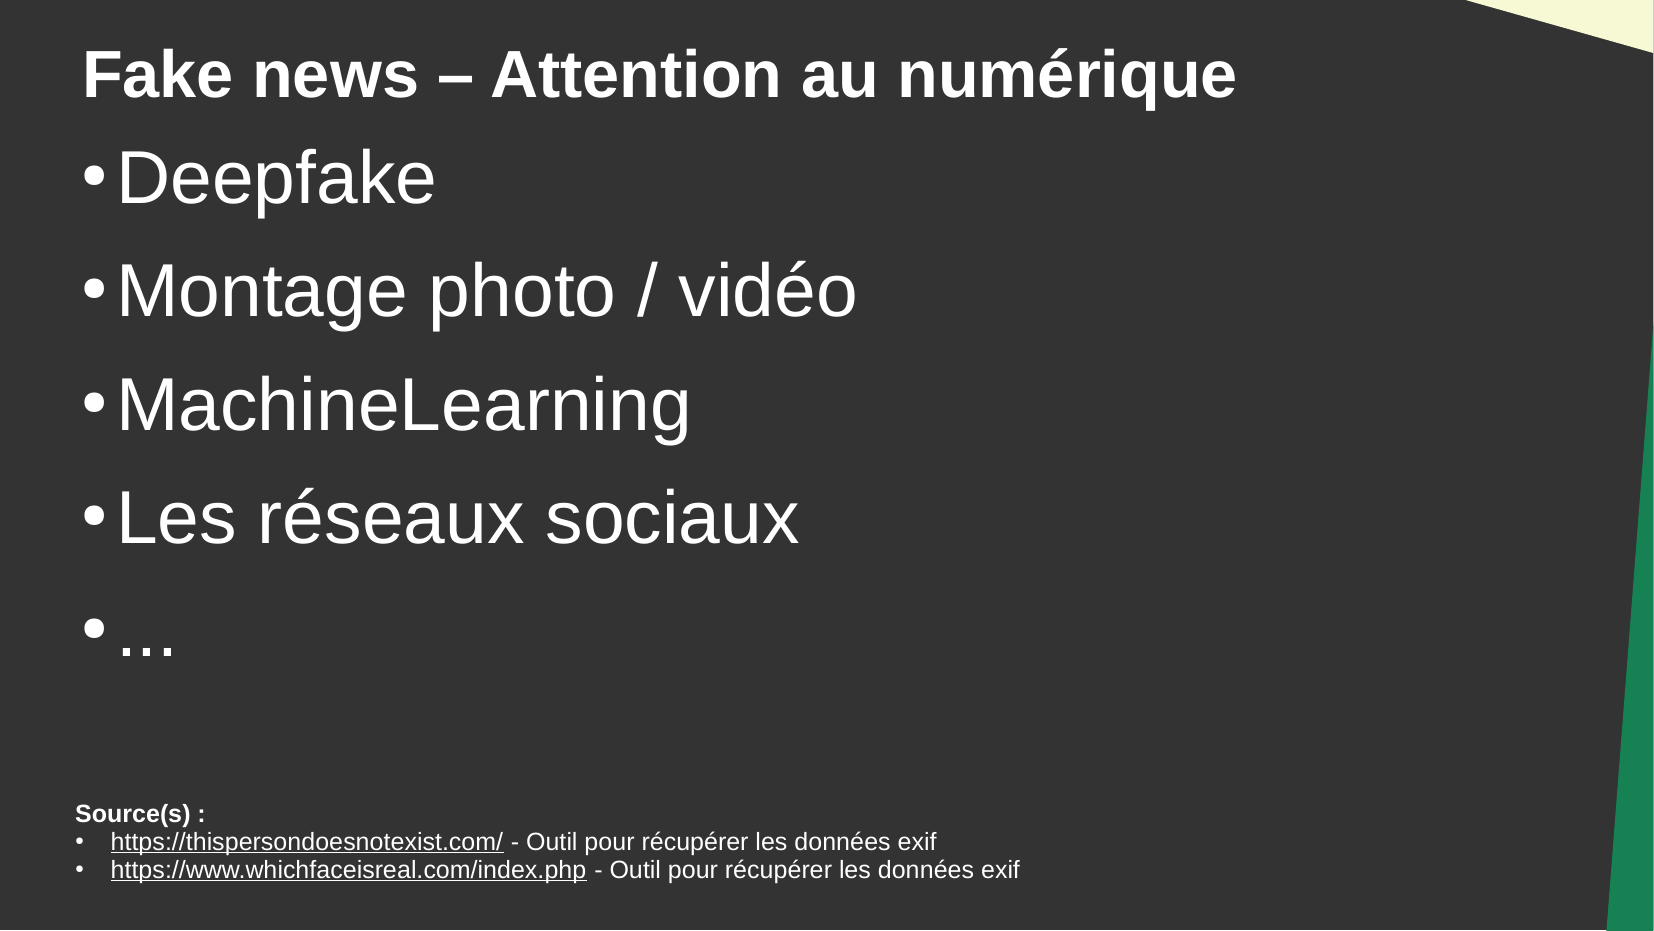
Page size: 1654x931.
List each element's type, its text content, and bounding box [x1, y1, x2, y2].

list Deepfake Montage photo / vidéo MachineLearning Les réseaux sociaux ... [80, 135, 1560, 762]
text_box [1606, 315, 1654, 931]
text_box Source(s) : https://thispersondoesnotexist.com/ - Outil pour récupérer les données exif https://www.whichfaceisreal.com/index.php - Outil pour récupérer les données exif [60, 792, 1546, 919]
title Fake news – Attention au numérique [82, 37, 1619, 112]
text_box [1465, 0, 1654, 54]
